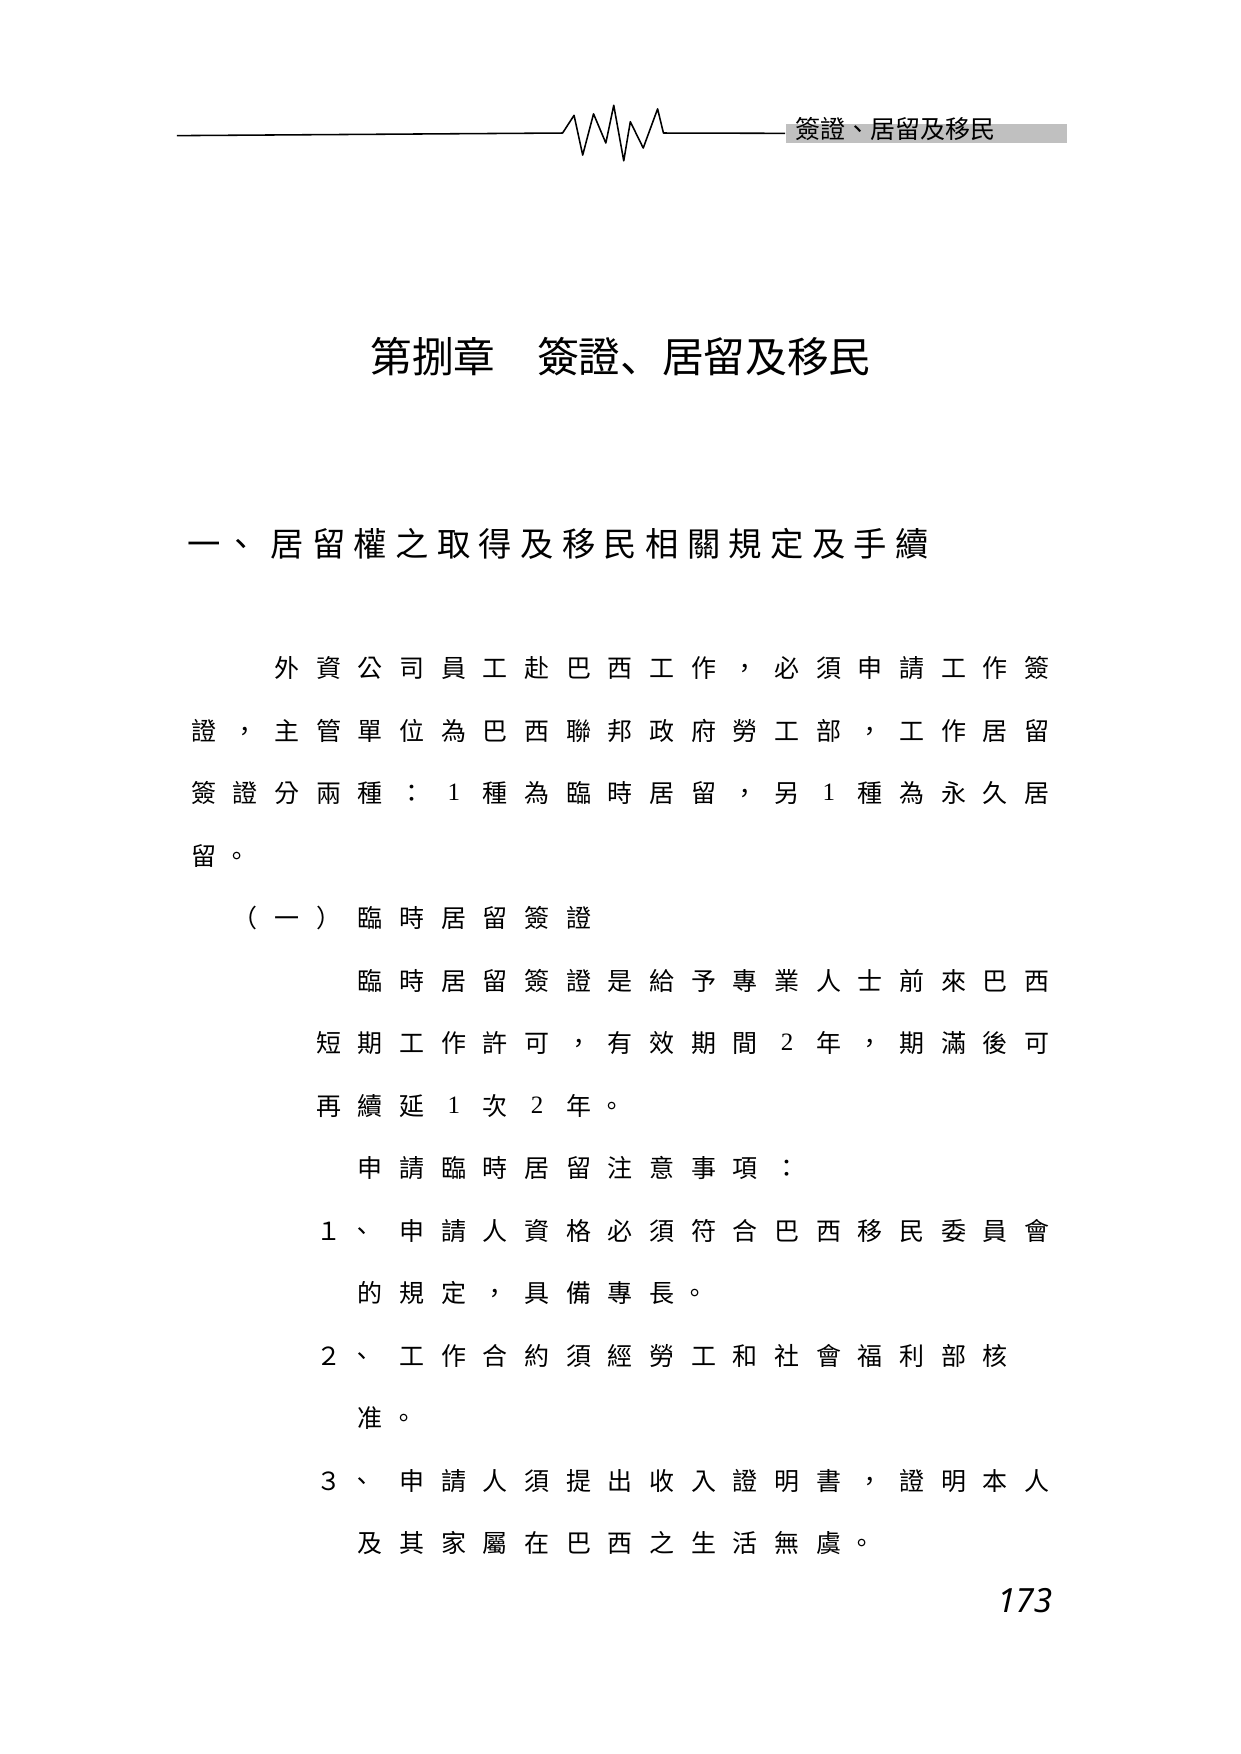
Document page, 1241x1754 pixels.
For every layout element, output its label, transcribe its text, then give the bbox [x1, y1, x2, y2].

text ２、工作合約須經勞工和社會福利部核准。 [281, 1313, 1058, 1438]
text 一、居留權之取得及移民相關規定及手續 [183, 500, 1058, 563]
text （一）臨時居留簽證 [207, 875, 1058, 938]
text 臨時居留簽證是給予專業人士前來巴西短期工作許可，有效期間2年，期滿後可再續延1次2年。 [281, 938, 1058, 1125]
text ３、申請人須提出收入證明書，證明本人及其家屬在巴西之生活無虞。 [281, 1438, 1058, 1563]
text 申請臨時居留注意事項： [281, 1125, 1058, 1188]
text 外資公司員工赴巴西工作，必須申請工作簽證，主管單位為巴西聯邦政府勞工部，工作居留簽證分兩種：1種為臨時居留，另1種為永久居留。 [183, 625, 1058, 875]
text １、申請人資格必須符合巴西移民委員會的規定，具備專長。 [281, 1188, 1058, 1313]
text 第捌章 簽證、居留及移民 [183, 313, 1058, 375]
